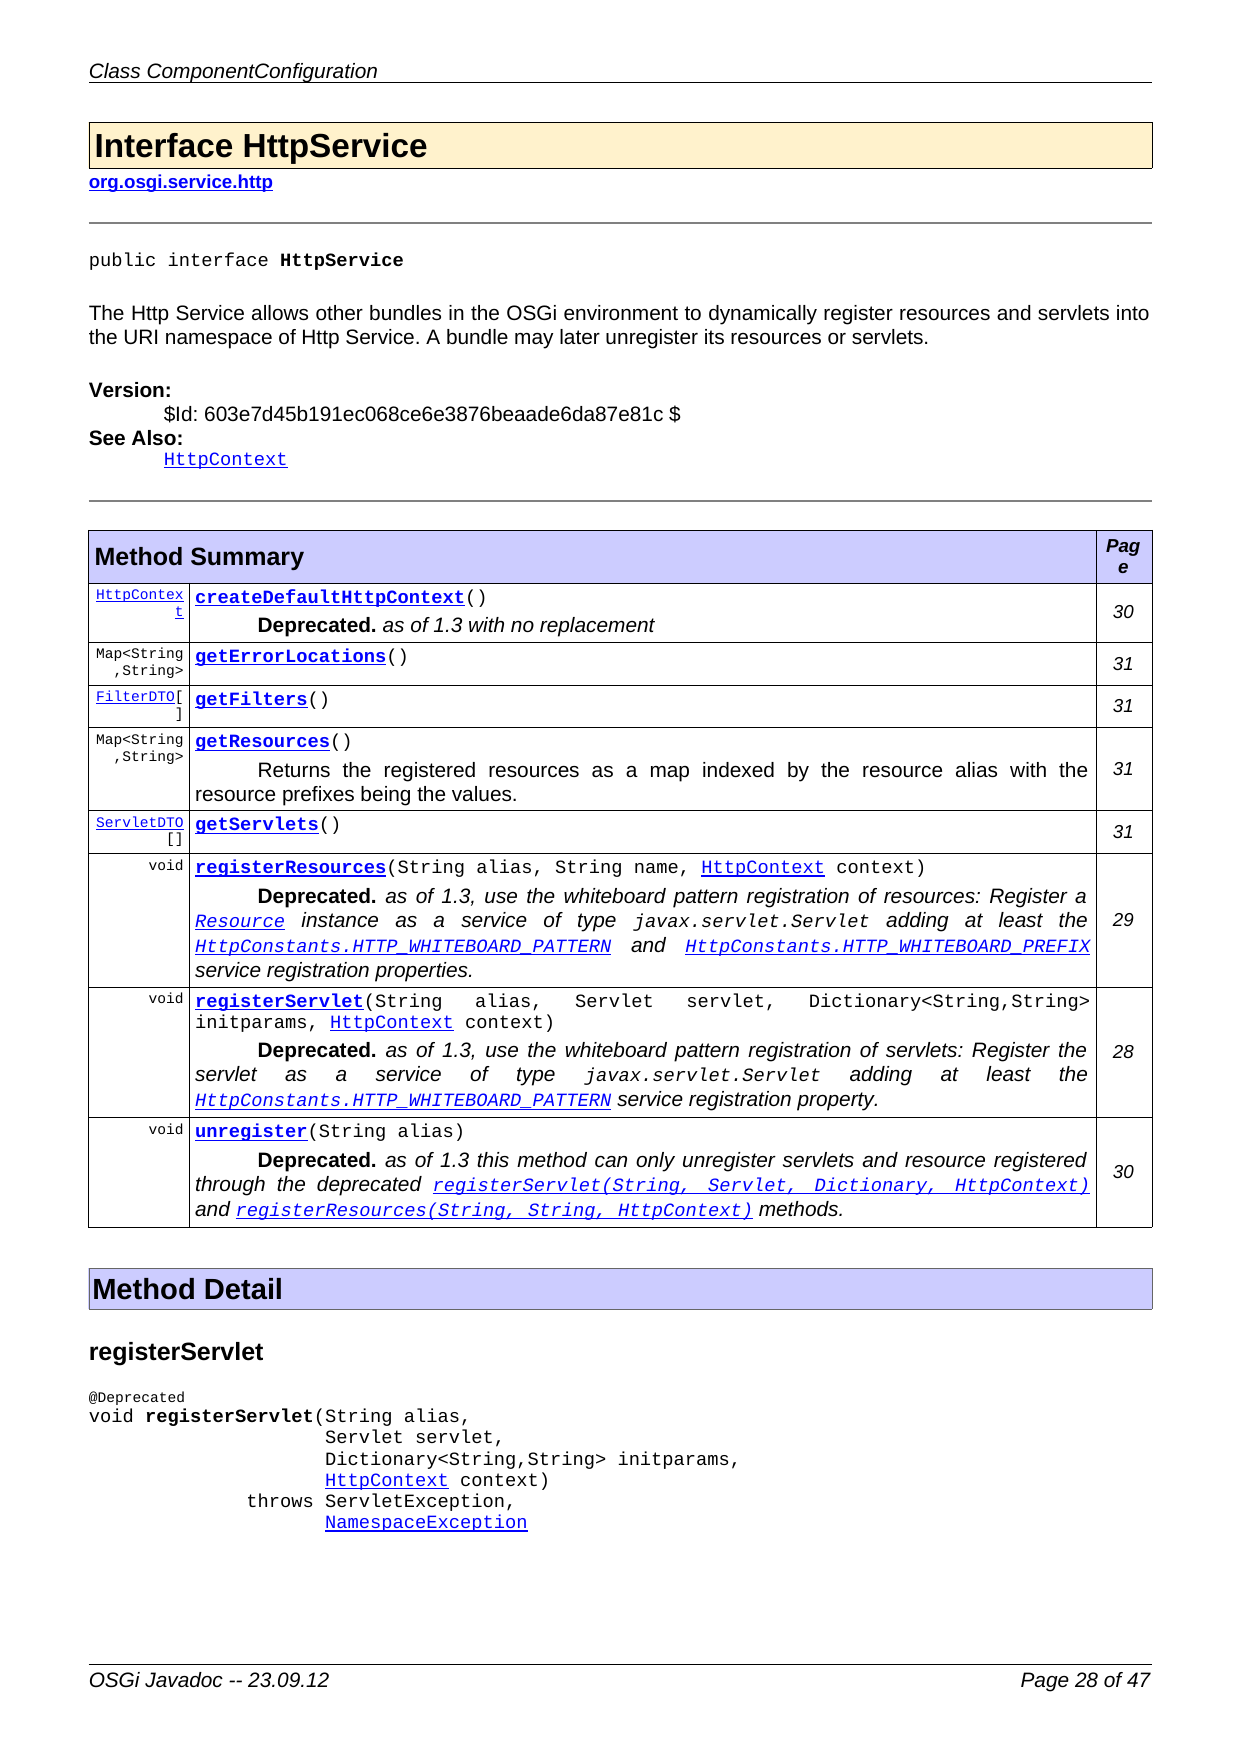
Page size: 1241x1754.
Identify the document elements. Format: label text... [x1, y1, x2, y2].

subtitle Interface HttpService [90, 123, 1152, 168]
table_cell unregister(String alias) Deprecated. as of 1.3 this method can only unregister servlets and resource registered through the deprecated registerServlet(String, Servlet, Dictionary, HttpContext) and registerResources(String, String, HttpContext) methods. [190, 1118, 1096, 1227]
table_cell createDefaultHttpContext() Deprecated. as of 1.3 with no replacement [190, 584, 1096, 642]
text @Deprecated void registerServlet(String alias, Servlet servlet, Dictionary<String,String> initparams, HttpContext context) throws ServletException, NamespaceException [88, 1390, 1152, 1534]
table_cell getResources() Returns the registered resources as a map indexed by the resource alias with the resource prefixes being the values. [190, 728, 1096, 810]
table_cell Map<String,String> [89, 643, 189, 684]
table_cell void [89, 988, 189, 1117]
table_cell [1097, 584, 1152, 642]
table_cell void [89, 854, 189, 987]
table_cell [1097, 686, 1152, 727]
text public interface HttpService [88, 250, 1152, 272]
table_header Page [1097, 531, 1152, 583]
subtitle registerServlet [88, 1337, 1152, 1366]
table_cell registerServlet(String alias, Servlet servlet, Dictionary<String,String> initparams, HttpContext context) Deprecated. as of 1.3, use the whiteboard pattern registration of servlets: Register the servlet as a service of type javax.servlet.Servlet adding at least the HttpConstants.HTTP_WHITEBOARD_PATTERN service registration property. [190, 988, 1096, 1117]
table_cell [1097, 854, 1152, 987]
text Version: [88, 378, 1152, 402]
table_cell [1097, 728, 1152, 810]
table_header Method Summary [89, 531, 1096, 583]
text HttpContext [163, 450, 1152, 471]
subtitle Method Detail [90, 1269, 1152, 1309]
table_cell getFilters() [190, 686, 1096, 727]
table_cell [1097, 643, 1152, 684]
table_cell Map<String,String> [89, 728, 189, 810]
table_cell HttpContext [89, 584, 189, 642]
table_cell FilterDTO[] [89, 686, 189, 727]
text $Id: 603e7d45b191ec068ce6e3876beaade6da87e81c $ [163, 402, 1152, 426]
text org.osgi.service.http [88, 171, 1152, 193]
table_cell ServletDTO[] [89, 811, 189, 853]
text See Also: [88, 426, 1152, 450]
table_cell [1097, 811, 1152, 853]
table_cell getServlets() [190, 811, 1096, 853]
table_cell void [89, 1118, 189, 1227]
text The Http Service allows other bundles in the OSGi environment to dynamically register resources and servlets into the URI namespace of Http Service. A bundle may later unregister its resources or servlets. [88, 301, 1152, 349]
table_cell [1097, 988, 1152, 1117]
table_cell registerResources(String alias, String name, HttpContext context) Deprecated. as of 1.3, use the whiteboard pattern registration of resources: Register a Resource instance as a service of type javax.servlet.Servlet adding at least the HttpConstants.HTTP_WHITEBOARD_PATTERN and HttpConstants.HTTP_WHITEBOARD_PREFIX service registration properties. [190, 854, 1096, 987]
table_cell getErrorLocations() [190, 643, 1096, 684]
table_cell [1097, 1118, 1152, 1227]
